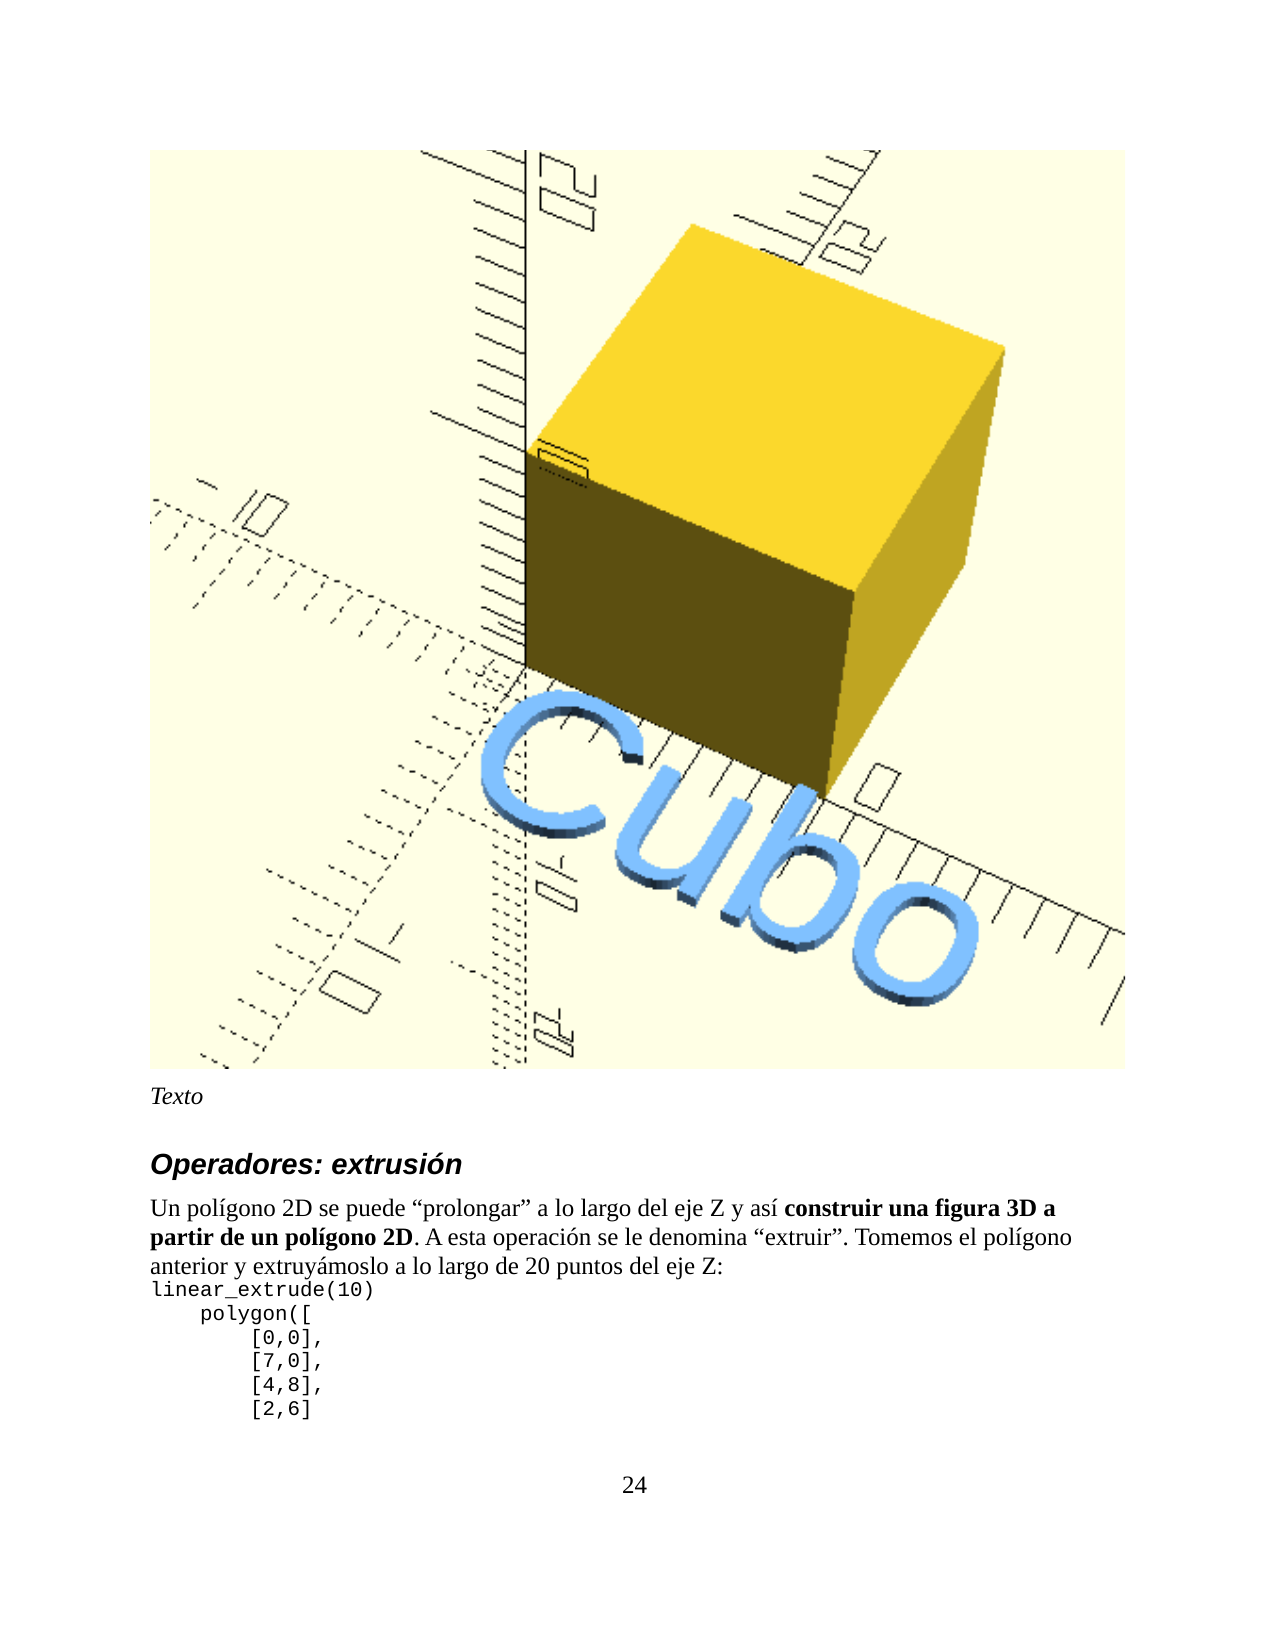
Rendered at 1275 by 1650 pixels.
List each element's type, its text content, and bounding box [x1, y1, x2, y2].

text [7,0], [150, 1350, 1125, 1374]
text Texto [150, 1081, 1125, 1110]
subtitle Operadores: extrusión [150, 1147, 1125, 1181]
text linear_extrude(10) [150, 1279, 1125, 1303]
text polygon([ [150, 1303, 1125, 1327]
text [0,0], [150, 1327, 1125, 1350]
text [2,6] [150, 1398, 1125, 1421]
text [4,8], [150, 1374, 1125, 1398]
text Un polígono 2D se puede “prolongar” a lo largo del eje Z y así construir una figura 3D a partir de un polígono 2D. A esta operación se le denomina “extruir”. Tomemos el polígono anterior y extruyámoslo a lo largo de 20 puntos del eje Z: [150, 1193, 1125, 1279]
picture [150, 150, 1125, 1069]
